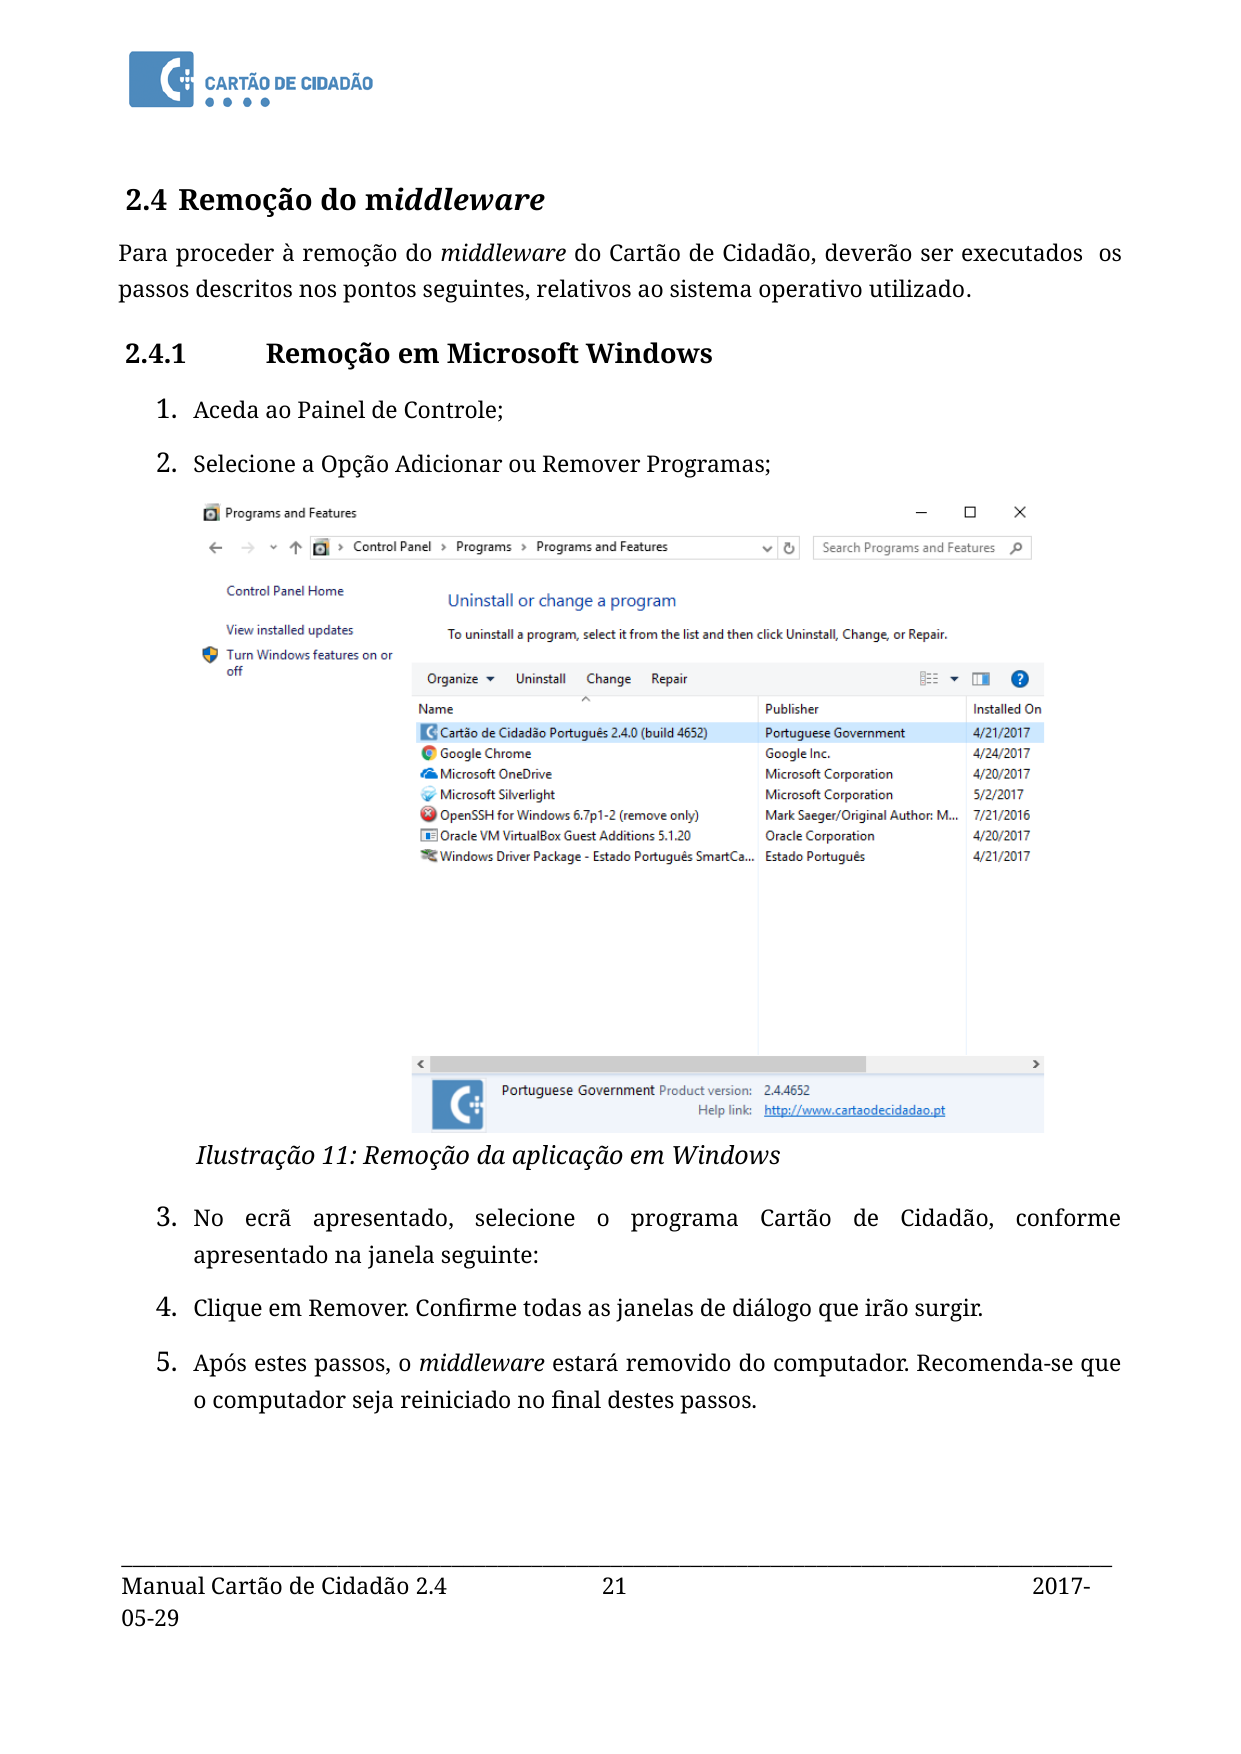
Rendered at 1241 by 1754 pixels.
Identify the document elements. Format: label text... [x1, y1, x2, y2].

subtitle Remoção em Microsoft Windows [118, 334, 1122, 371]
list Aceda ao Painel de Controle; [156, 389, 1122, 426]
list Após estes passos, o middleware estará removido do computador. Recomenda-se que o computador seja reiniciado no final destes passos. [156, 1342, 1122, 1415]
list Ilustração 11: Remoção da aplicação em Windows [196, 1133, 1044, 1172]
list No ecrã apresentado, selecione o programa Cartão de Cidadão, conforme apresentado na janela seguinte: [156, 1133, 1122, 1270]
picture [127, 45, 420, 115]
picture [196, 498, 1045, 1133]
subtitle Remoção do middleware [118, 179, 1122, 219]
list Selecione a Opção Adicionar ou Remover Programas; [156, 444, 1122, 481]
list Clique em Remover. Confirme todas as janelas de diálogo que irão surgir. [156, 1287, 1122, 1324]
text Para proceder à remoção do middleware do Cartão de Cidadão, deverão ser executados os passos descritos nos pontos seguintes, relativos ao sistema operativo utilizado. [118, 237, 1122, 304]
list [196, 486, 1044, 498]
